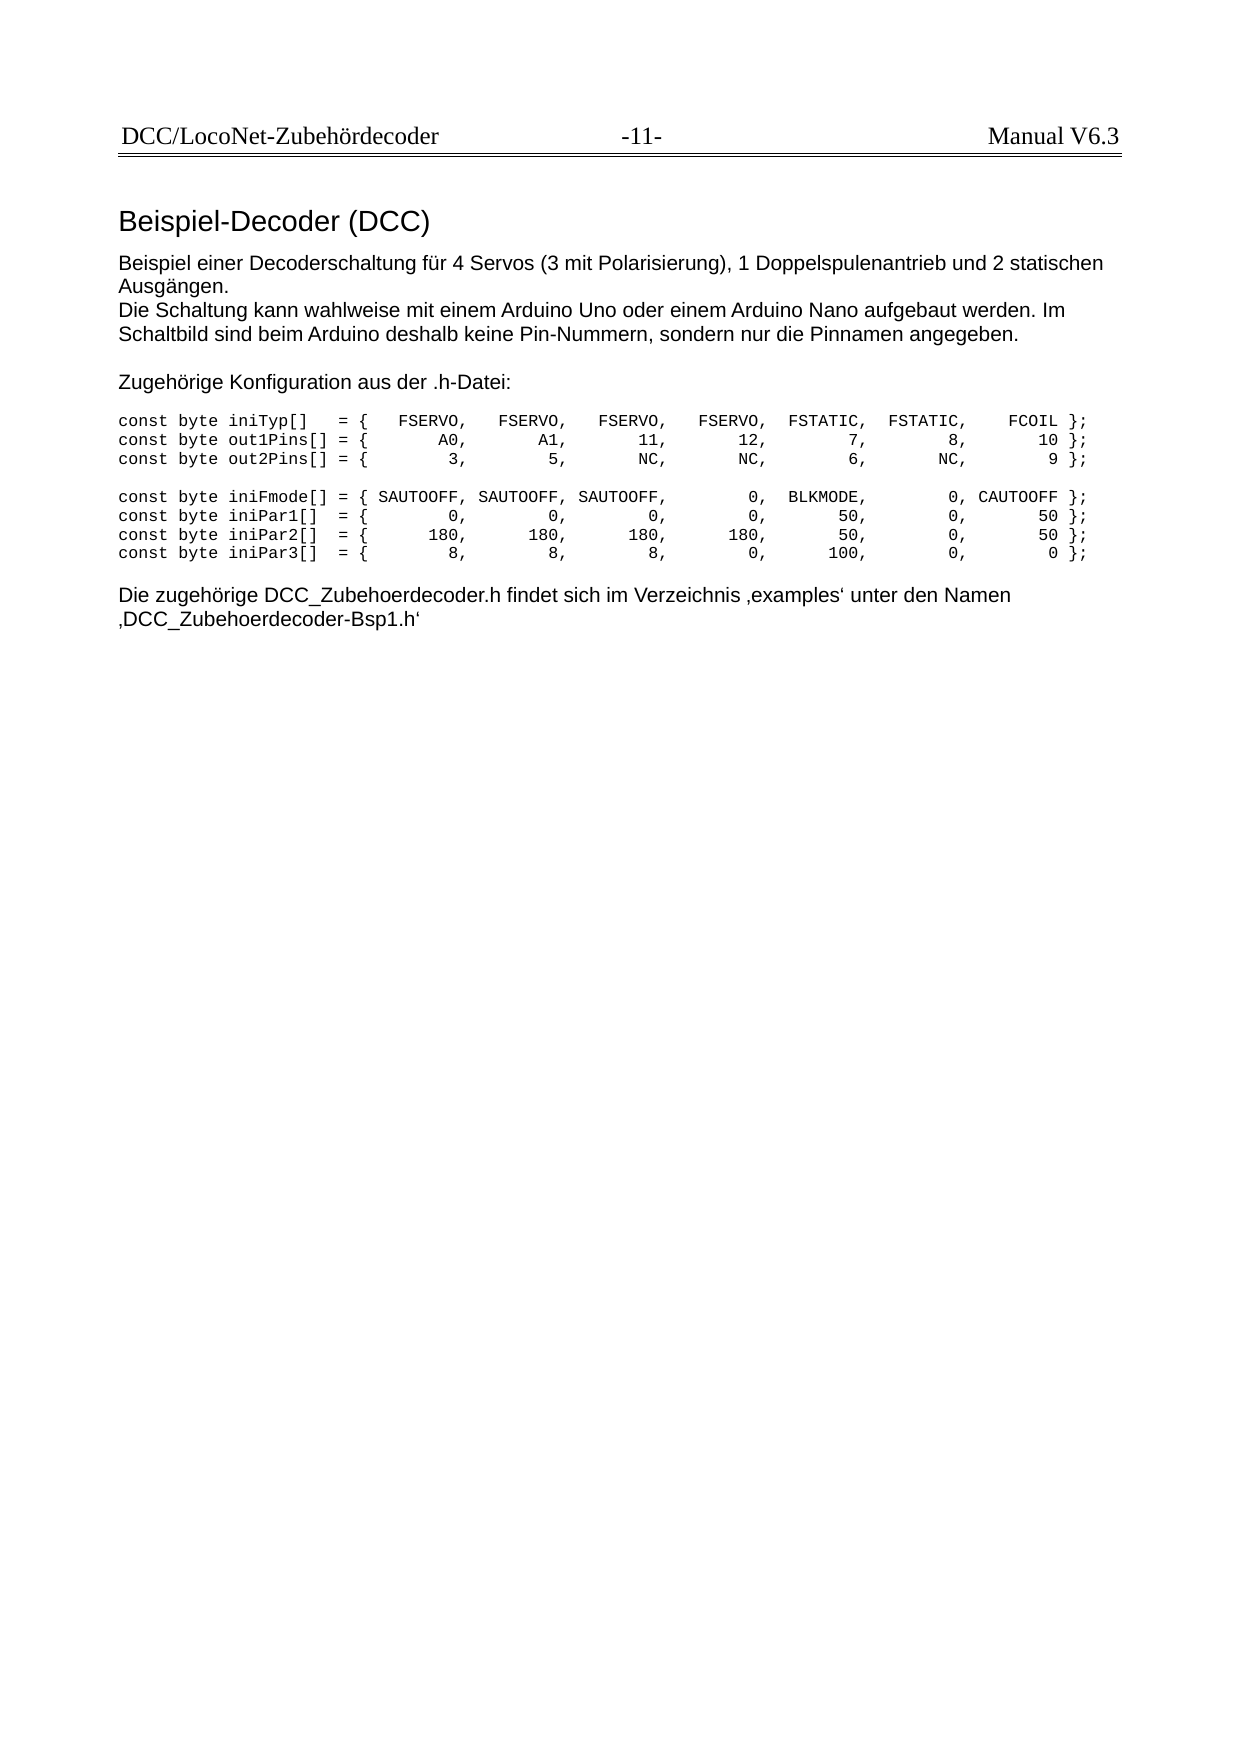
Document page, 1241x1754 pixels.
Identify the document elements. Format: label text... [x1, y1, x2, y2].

text const byte iniTyp[] = { FSERVO, FSERVO, FSERVO, FSERVO, FSTATIC, FSTATIC, FCOIL }; [118, 413, 1122, 432]
text Zugehörige Konfiguration aus der .h-Datei: [118, 370, 1122, 394]
text const byte out1Pins[] = { A0, A1, 11, 12, 7, 8, 10 }; [118, 432, 1122, 451]
text Die Schaltung kann wahlweise mit einem Arduino Uno oder einem Arduino Nano aufgebaut werden. Im Schaltbild sind beim Arduino deshalb keine Pin-Nummern, sondern nur die Pinnamen angegeben. [118, 298, 1122, 346]
text const byte iniFmode[] = { SAUTOOFF, SAUTOOFF, SAUTOOFF, 0, BLKMODE, 0, CAUTOOFF }; const byte iniPar1[] = { 0, 0, 0, 0, 50, 0, 50 }; const byte iniPar2[] = { 180, 180, 180, 180, 50, 0, 50 }; const byte iniPar3[] = { 8, 8, 8, 0, 100, 0, 0 }; [118, 488, 1122, 564]
title Beispiel-Decoder (DCC) [118, 204, 1122, 238]
text Die zugehörige DCC_Zubehoerdecoder.h findet sich im Verzeichnis ‚examples‘ unter den Namen ‚DCC_Zubehoerdecoder-Bsp1.h‘ [118, 583, 1122, 631]
text const byte out2Pins[] = { 3, 5, NC, NC, 6, NC, 9 }; [118, 451, 1122, 469]
text Beispiel einer Decoderschaltung für 4 Servos (3 mit Polarisierung), 1 Doppelspulenantrieb und 2 statischen Ausgängen. [118, 250, 1122, 298]
